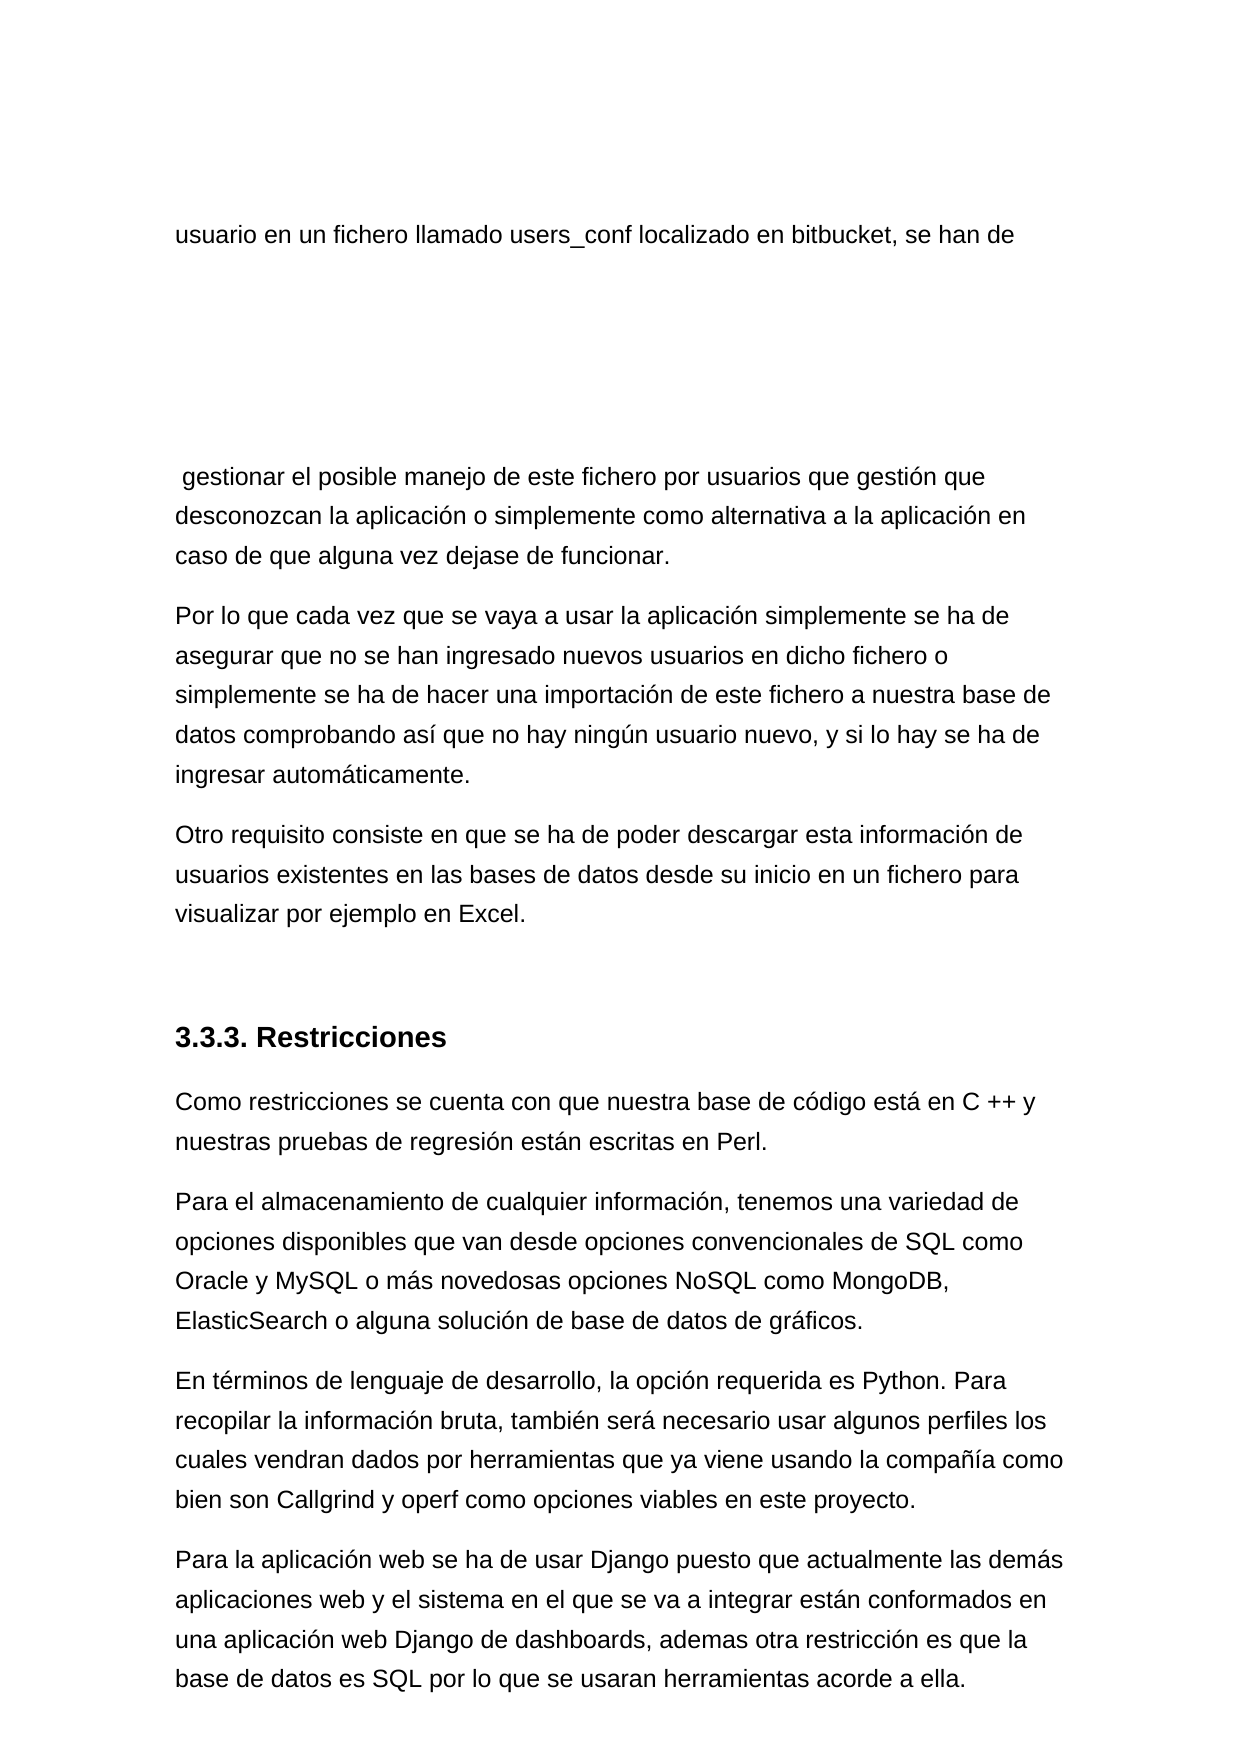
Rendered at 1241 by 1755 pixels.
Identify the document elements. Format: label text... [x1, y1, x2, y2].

text Por lo que cada vez que se vaya a usar la aplicación simplemente se ha de asegurar que no se han ingresado nuevos usuarios en dicho fichero o simplemente se ha de hacer una importación de este fichero a nuestra base de datos comprobando así que no hay ningún usuario nuevo, y si lo hay se ha de ingresar automáticamente. [175, 601, 1065, 788]
text Otro requisito consiste en que se ha de poder descargar esta información de usuarios existentes en las bases de datos desde su inicio en un fichero para visualizar por ejemplo en Excel. [175, 820, 1065, 928]
text usuario en un fichero llamado users_conf localizado en bitbucket, se han de [175, 220, 1065, 249]
text Para la aplicación web se ha de usar Django puesto que actualmente las demás aplicaciones web y el sistema en el que se va a integrar están conformados en una aplicación web Django de dashboards, ademas otra restricción es que la base de datos es SQL por lo que se usaran herramientas acorde a ella. [175, 1545, 1065, 1693]
text Para el almacenamiento de cualquier información, tenemos una variedad de opciones disponibles que van desde opciones convencionales de SQL como Oracle y MySQL o más novedosas opciones NoSQL como MongoDB, ElasticSearch o alguna solución de base de datos de gráficos. [175, 1187, 1065, 1334]
text gestionar el posible manejo de este fichero por usuarios que gestión que desconozcan la aplicación o simplemente como alternativa a la aplicación en caso de que alguna vez dejase de funcionar. [175, 462, 1065, 569]
text En términos de lenguaje de desarrollo, la opción requerida es Python. Para recopilar la información bruta, también será necesario usar algunos perfiles los cuales vendran dados por herramientas que ya viene usando la compañía como bien son Callgrind y operf como opciones viables en este proyecto. [175, 1366, 1065, 1514]
text Como restricciones se cuenta con que nuestra base de código está en C ++ y nuestras pruebas de regresión están escritas en Perl. [175, 1087, 1065, 1155]
text 3.3.3. Restricciones [175, 1020, 1065, 1053]
